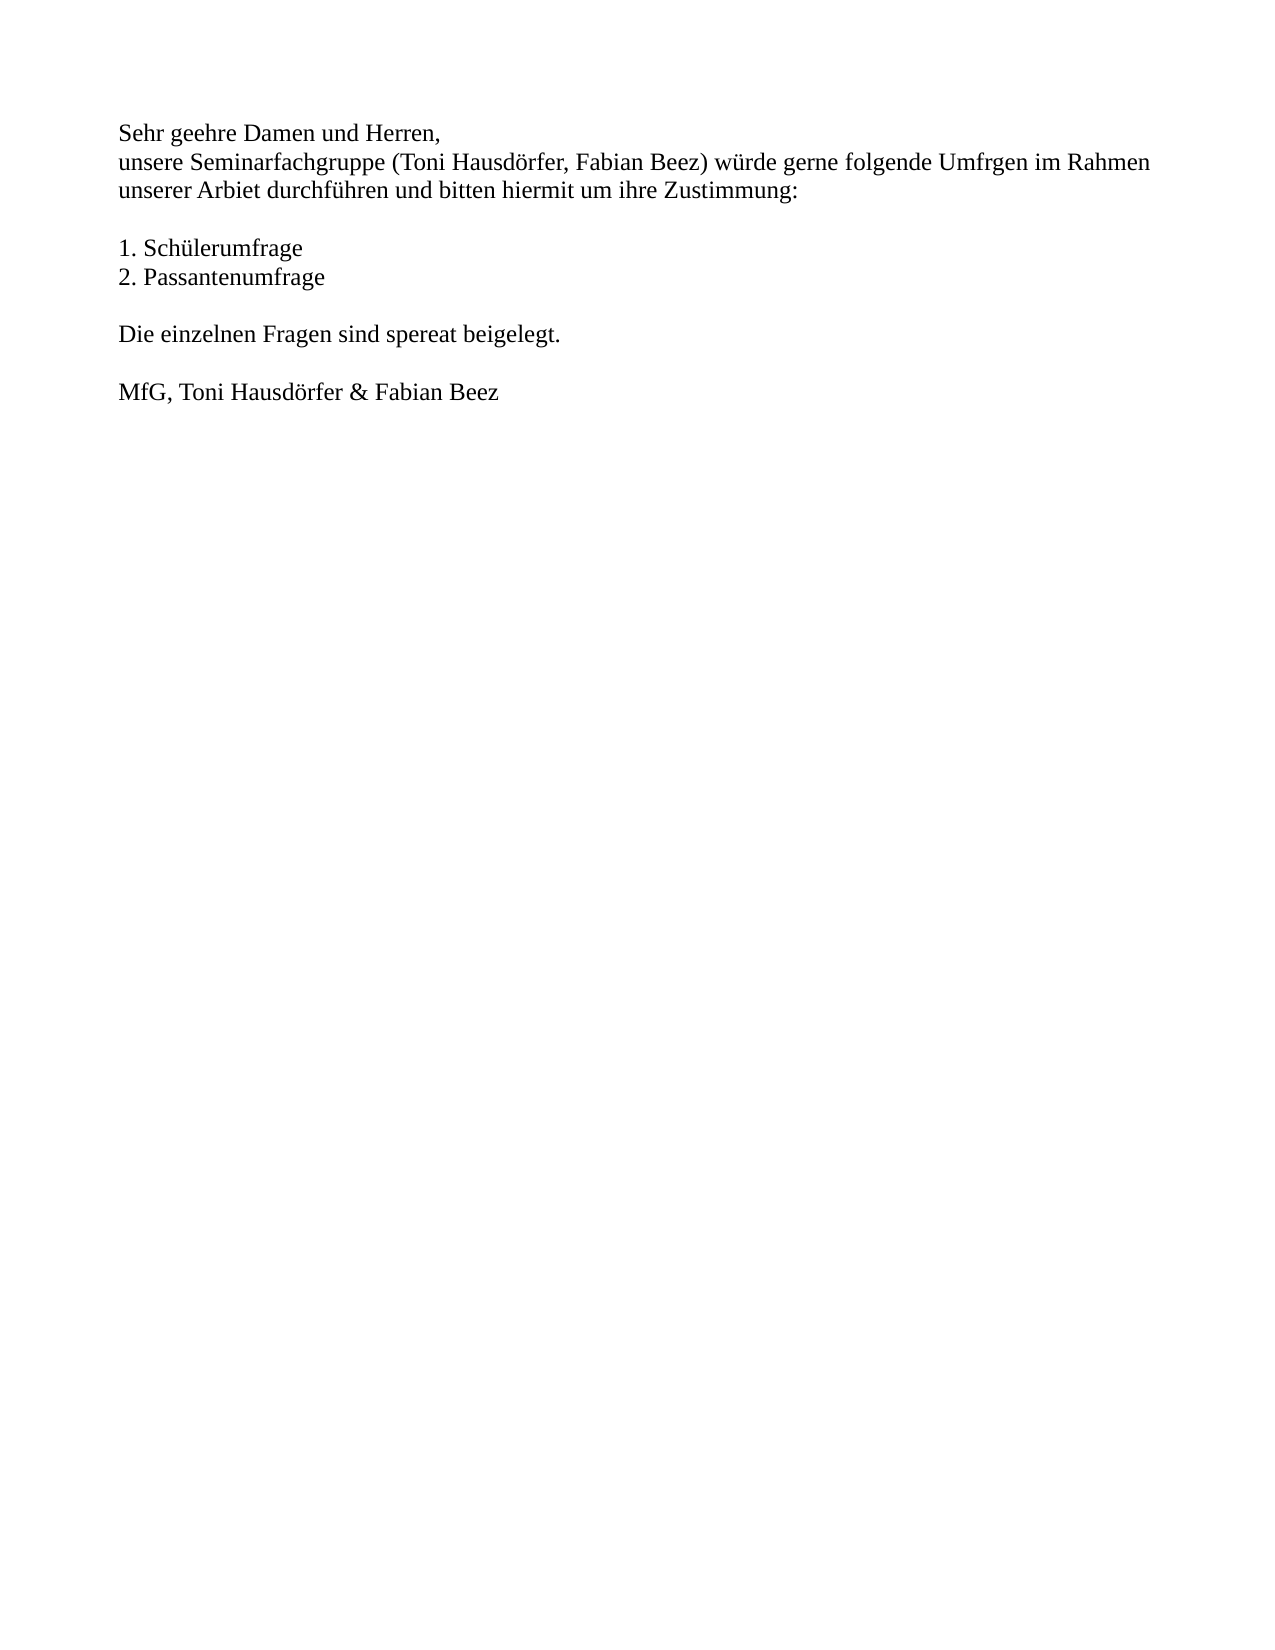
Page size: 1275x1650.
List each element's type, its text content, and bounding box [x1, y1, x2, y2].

text 1. Schülerumfrage [118, 233, 1157, 262]
text unsere Seminarfachgruppe (Toni Hausdörfer, Fabian Beez) würde gerne folgende Umfrgen im Rahmen unserer Arbiet durchführen und bitten hiermit um ihre Zustimmung: [118, 147, 1157, 204]
text MfG, Toni Hausdörfer & Fabian Beez [118, 377, 1157, 406]
text Sehr geehre Damen und Herren, [118, 118, 1157, 147]
text 2. Passantenumfrage [118, 262, 1157, 291]
text Die einzelnen Fragen sind spereat beigelegt. [118, 319, 1157, 348]
